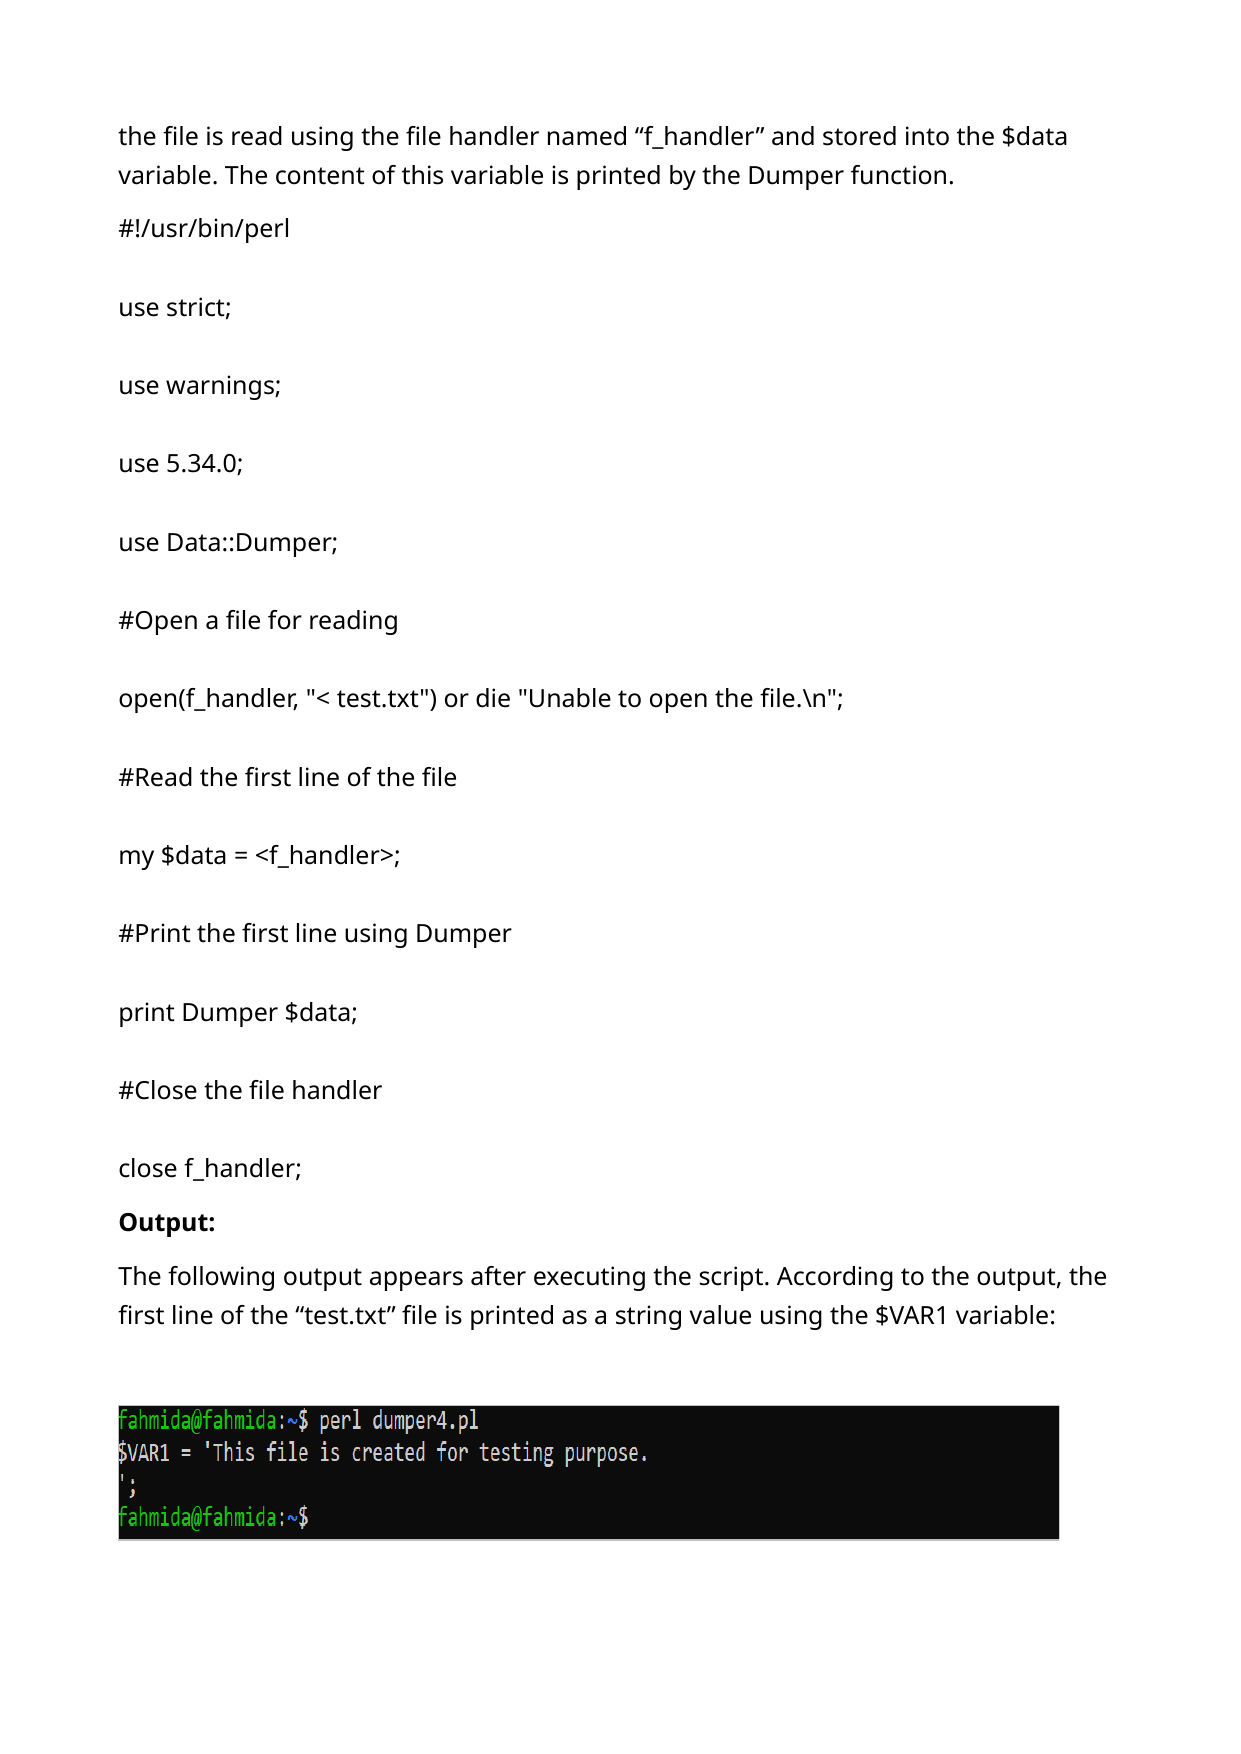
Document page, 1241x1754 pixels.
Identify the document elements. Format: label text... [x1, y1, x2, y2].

text #!/usr/bin/perl use strict; use warnings; use 5.34.0; use Data::Dumper; #Open a file for reading open(f_handler, "< test.txt") or die "Unable to open the file.\n"; #Read the first line of the file my $data = <f_handler>; #Print the first line using Dumper print Dumper $data; #Close the file handler close f_handler; [118, 211, 1122, 1185]
picture [118, 1405, 1060, 1541]
text The following output appears after executing the script. According to the output, the first line of the “test.txt” file is printed as a string value using the $VAR1 variable: [118, 1258, 1122, 1332]
text the file is read using the file handler named “f_handler” and stored into the $data variable. The content of this variable is printed by the Dumper function. [118, 118, 1122, 191]
text Output: [118, 1205, 1122, 1239]
